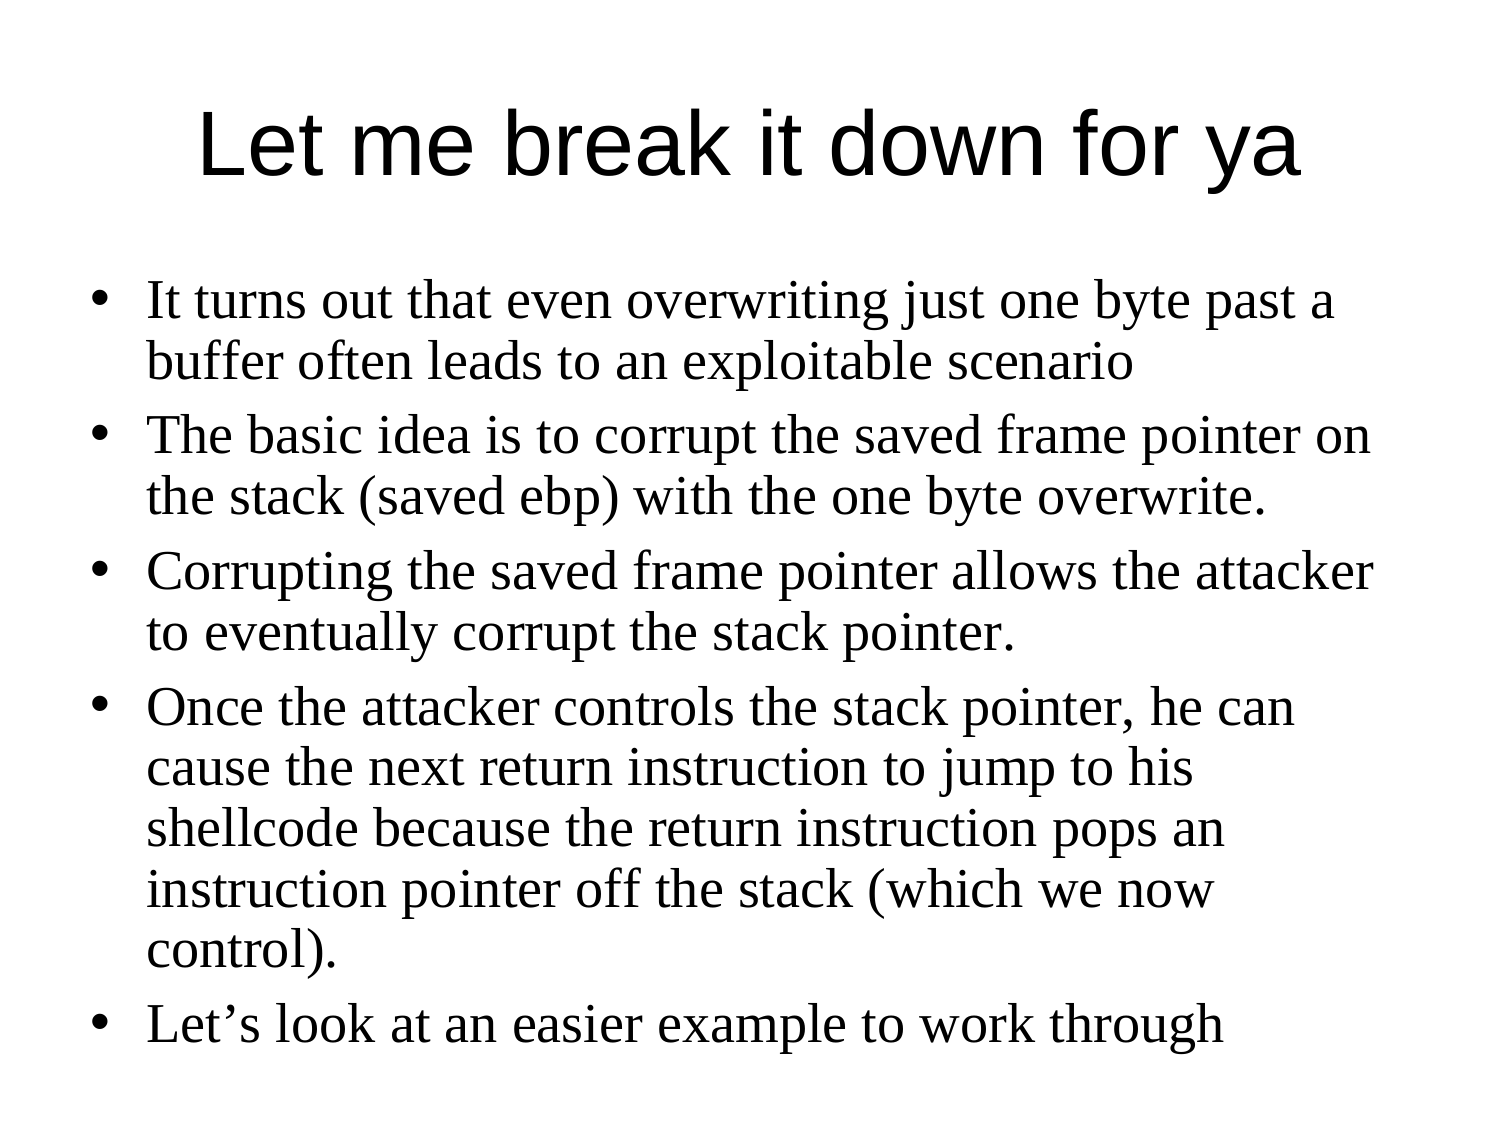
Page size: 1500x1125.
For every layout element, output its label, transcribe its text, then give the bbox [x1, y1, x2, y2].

list It turns out that even overwriting just one byte past a buffer often leads to an exploitable scenario The basic idea is to corrupt the saved frame pointer on the stack (saved ebp) with the one byte overwrite. Corrupting the saved frame pointer allows the attacker to eventually corrupt the stack pointer. Once the attacker controls the stack pointer, he can cause the next return instruction to jump to his shellcode because the return instruction pops an instruction pointer off the stack (which we now control). Let’s look at an easier example to work through [75, 262, 1426, 1076]
title Let me break it down for ya [75, 45, 1426, 233]
